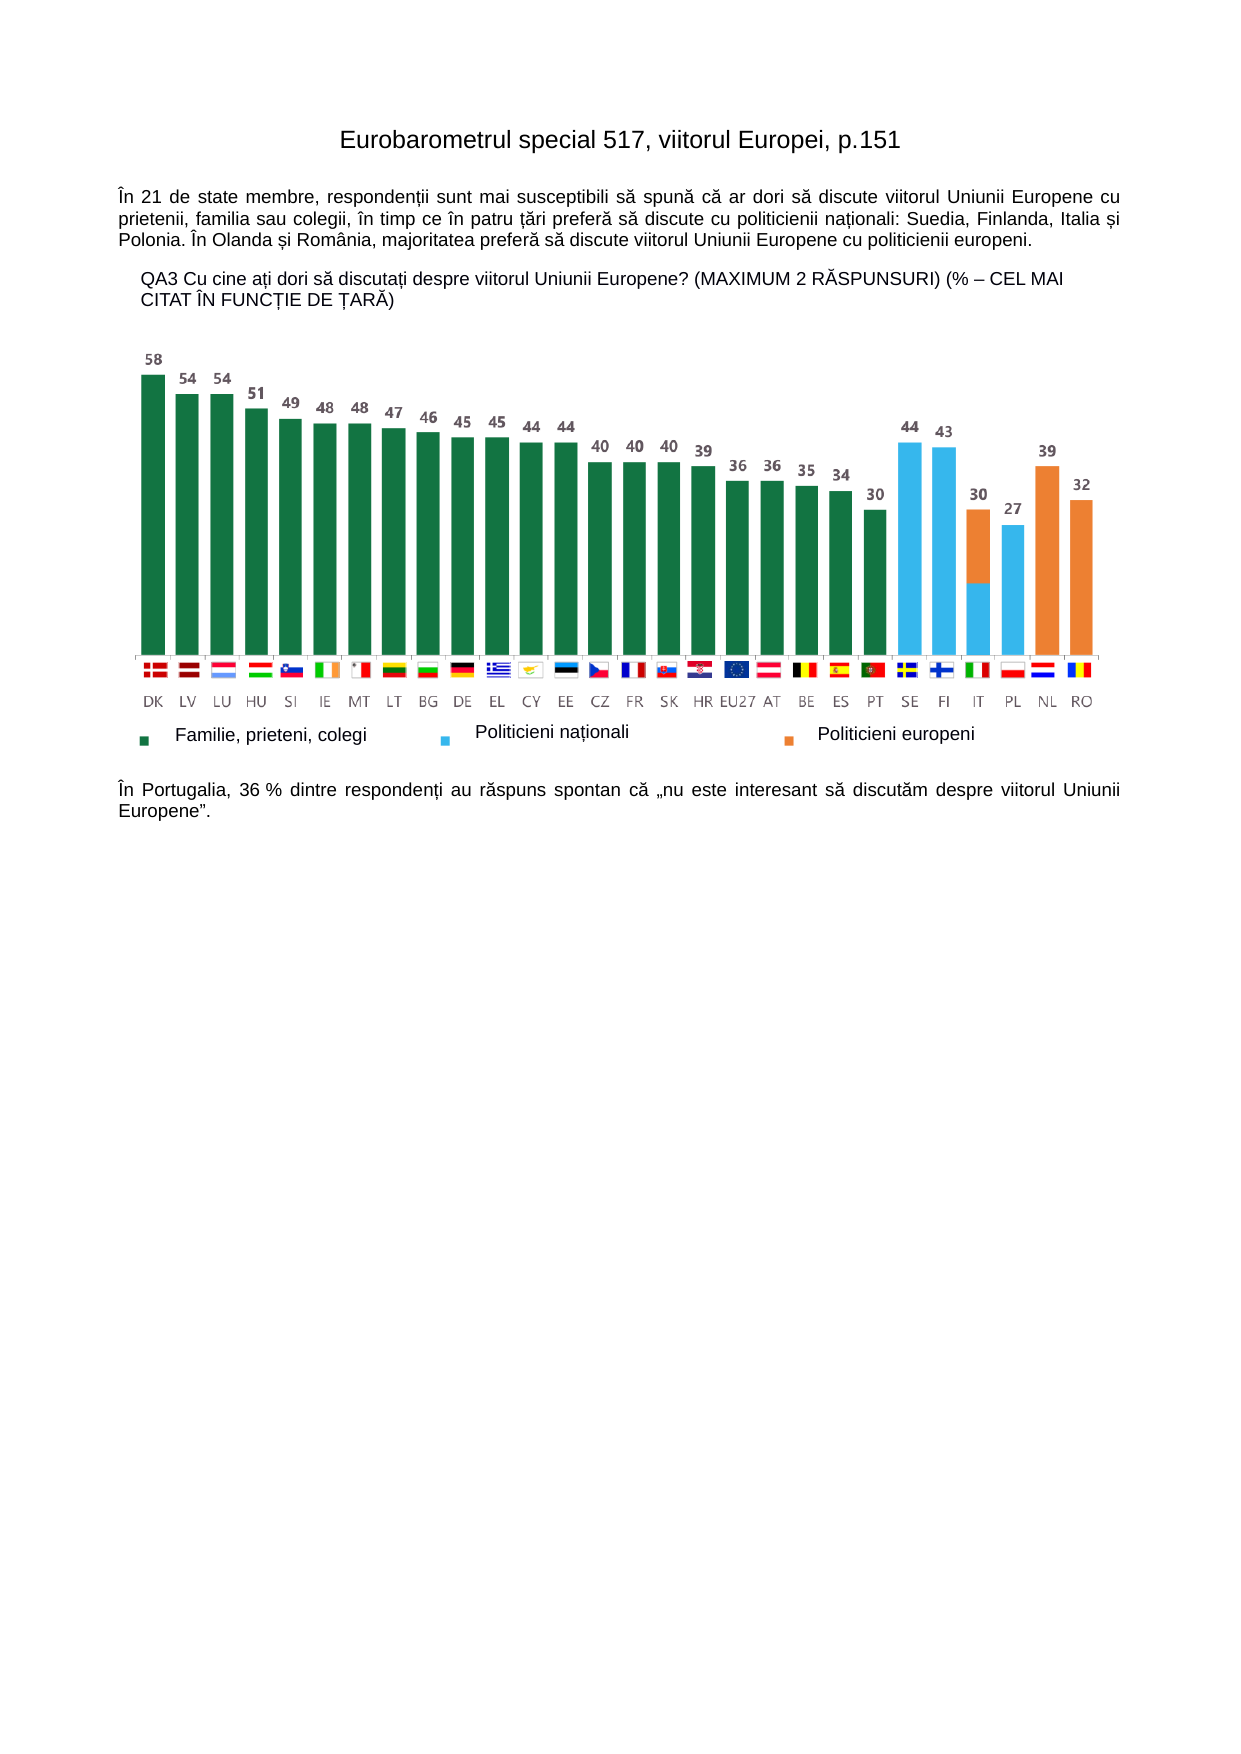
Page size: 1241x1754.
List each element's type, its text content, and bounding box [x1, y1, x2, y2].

picture [118, 342, 1116, 759]
text În Portugalia, 36 % dintre respondenți au răspuns spontan că „nu este interesant să discutăm despre viitorul Uniunii Europene”. [118, 254, 1122, 822]
text În 21 de state membre, respondenții sunt mai susceptibili să spună că ar dori să discute viitorul Uniunii Europene cu prietenii, familia sau colegii, în timp ce în patru țări preferă să discute cu politicienii naționali: Suedia, Finlanda, Italia și Polonia. În Olanda și România, majoritatea preferă să discute viitorul Uniunii Europene cu politicienii europeni. [118, 186, 1122, 251]
